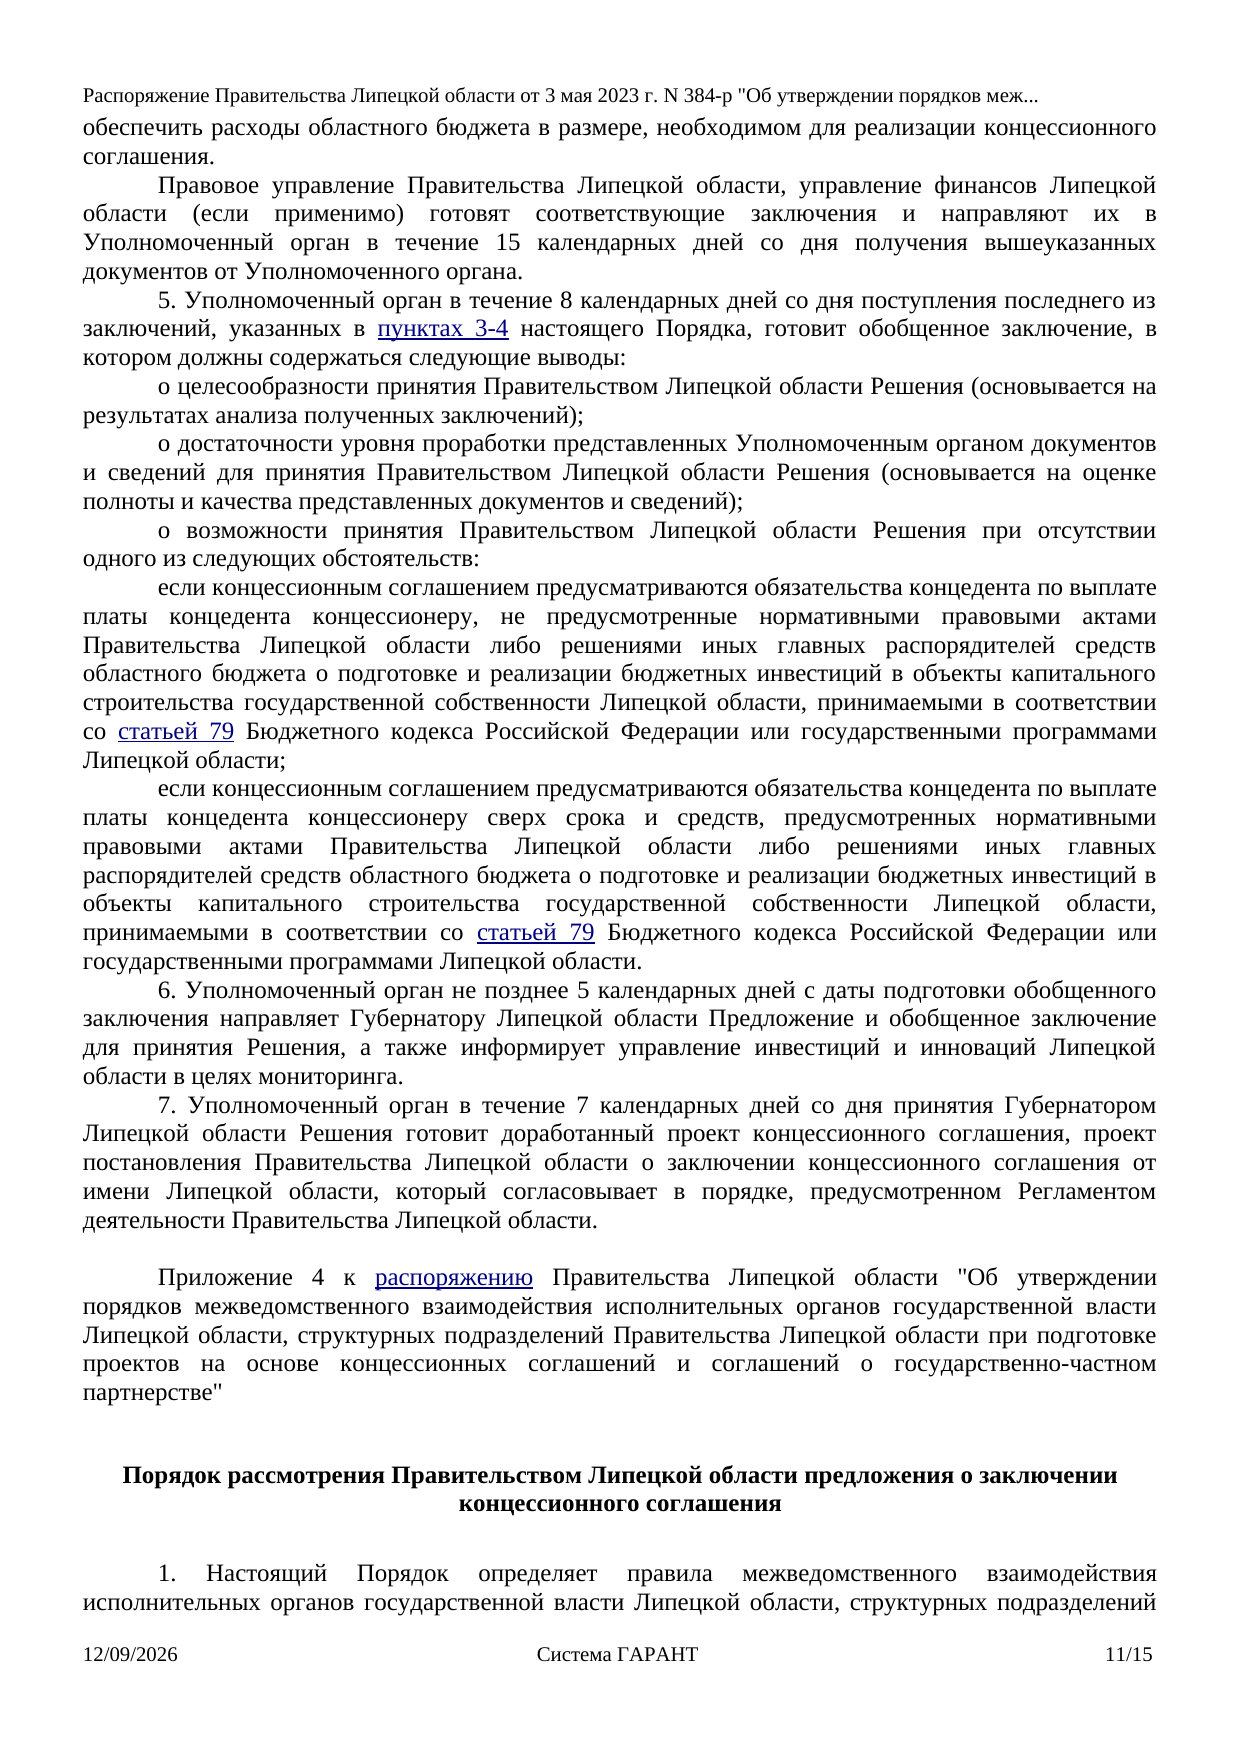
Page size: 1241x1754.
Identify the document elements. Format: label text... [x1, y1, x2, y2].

text о достаточности уровня проработки представленных Уполномоченным органом документов и сведений для принятия Правительством Липецкой области Решения (основывается на оценке полноты и качества представленных документов и сведений); [83, 428, 1157, 515]
text Правовое управление Правительства Липецкой области, управление финансов Липецкой области (если применимо) готовят соответствующие заключения и направляют их в Уполномоченный орган в течение 15 календарных дней со дня получения вышеуказанных документов от Уполномоченного органа. [83, 170, 1157, 285]
text 1. Настоящий Порядок определяет правила межведомственного взаимодействия исполнительных органов государственной власти Липецкой области, структурных подразделений [83, 1558, 1157, 1616]
text о целесообразности принятия Правительством Липецкой области Решения (основывается на результатах анализа полученных заключений); [83, 371, 1157, 428]
text 7. Уполномоченный орган в течение 7 календарных дней со дня принятия Губернатором Липецкой области Решения готовит доработанный проект концессионного соглашения, проект постановления Правительства Липецкой области о заключении концессионного соглашения от имени Липецкой области, который согласовывает в порядке, предусмотренном Регламентом деятельности Правительства Липецкой области. [83, 1090, 1157, 1233]
text 6. Уполномоченный орган не позднее 5 календарных дней с даты подготовки обобщенного заключения направляет Губернатору Липецкой области Предложение и обобщенное заключение для принятия Решения, а также информирует управление инвестиций и инноваций Липецкой области в целях мониторинга. [83, 975, 1157, 1090]
text Приложение 4 к распоряжению Правительства Липецкой области "Об утверждении порядков межведомственного взаимодействия исполнительных органов государственной власти Липецкой области, структурных подразделений Правительства Липецкой области при подготовке проектов на основе концессионных соглашений и соглашений о государственно-частном партнерстве" [83, 1262, 1157, 1406]
text обеспечить расходы областного бюджета в размере, необходимом для реализации концессионного соглашения. [83, 112, 1157, 170]
text если концессионным соглашением предусматриваются обязательства концедента по выплате платы концедента концессионеру сверх срока и средств, предусмотренных нормативными правовыми актами Правительства Липецкой области либо решениями иных главных распорядителей средств областного бюджета о подготовке и реализации бюджетных инвестиций в объекты капитального строительства государственной собственности Липецкой области, принимаемыми в соответствии со статьей 79 Бюджетного кодекса Российской Федерации или государственными программами Липецкой области. [83, 773, 1157, 975]
text если концессионным соглашением предусматриваются обязательства концедента по выплате платы концедента концессионеру, не предусмотренные нормативными правовыми актами Правительства Липецкой области либо решениями иных главных распорядителей средств областного бюджета о подготовке и реализации бюджетных инвестиций в объекты капитального строительства государственной собственности Липецкой области, принимаемыми в соответствии со статьей 79 Бюджетного кодекса Российской Федерации или государственными программами Липецкой области; [83, 572, 1157, 773]
text о возможности принятия Правительством Липецкой области Решения при отсутствии одного из следующих обстоятельств: [83, 515, 1157, 572]
text 5. Уполномоченный орган в течение 8 календарных дней со дня поступления последнего из заключений, указанных в пунктах 3-4 настоящего Порядка, готовит обобщенное заключение, в котором должны содержаться следующие выводы: [83, 285, 1157, 371]
subtitle Порядок рассмотрения Правительством Липецкой области предложения о заключении концессионного соглашения [83, 1460, 1157, 1517]
